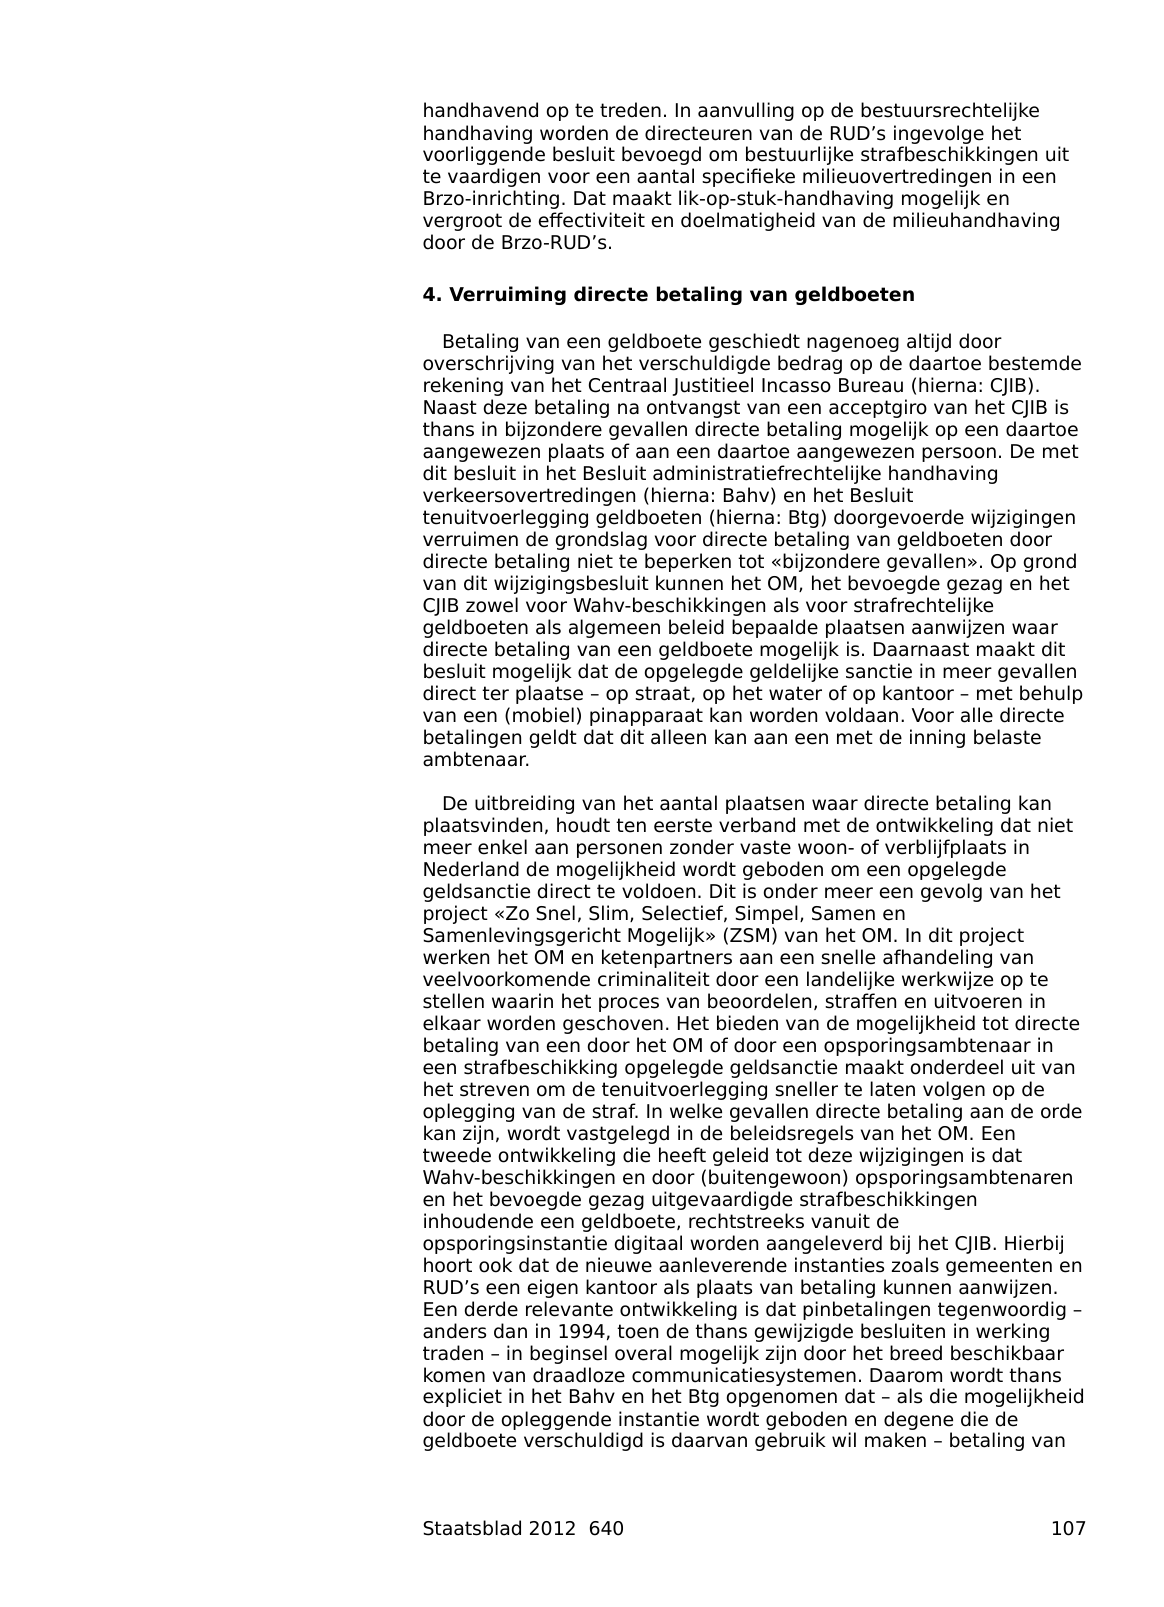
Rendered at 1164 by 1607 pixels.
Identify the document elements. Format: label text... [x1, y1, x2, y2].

text De uitbreiding van het aantal plaatsen waar directe betaling kan plaatsvinden, houdt ten eerste verband met de ontwikkeling dat niet meer enkel aan personen zonder vaste woon- of verblijfplaats in Nederland de mogelijkheid wordt geboden om een opgelegde geldsanctie direct te voldoen. Dit is onder meer een gevolg van het project «Zo Snel, Slim, Selectief, Simpel, Samen en Samenlevingsgericht Mogelijk» (ZSM) van het OM. In dit project werken het OM en ketenpartners aan een snelle afhandeling van veelvoorkomende criminaliteit door een landelijke werkwijze op te stellen waarin het proces van beoordelen, straffen en uitvoeren in elkaar worden geschoven. Het bieden van de mogelijkheid tot directe betaling van een door het OM of door een opsporingsambtenaar in een strafbeschikking opgelegde geldsanctie maakt onderdeel uit van het streven om de tenuitvoerlegging sneller te laten volgen op de oplegging van de straf. In welke gevallen directe betaling aan de orde kan zijn, wordt vastgelegd in de beleidsregels van het OM. Een tweede ontwikkeling die heeft geleid tot deze wijzigingen is dat Wahv-beschikkingen en door (buitengewoon) opsporingsambtenaren en het bevoegde gezag uitgevaardigde strafbeschikkingen inhoudende een geldboete, rechtstreeks vanuit de opsporingsinstantie digitaal worden aangeleverd bij het CJIB. Hierbij hoort ook dat de nieuwe aanleverende instanties zoals gemeenten en RUD’s een eigen kantoor als plaats van betaling kunnen aanwijzen. Een derde relevante ontwikkeling is dat pinbetalingen tegenwoordig – anders dan in 1994, toen de thans gewijzigde besluiten in werking traden – in beginsel overal mogelijk zijn door het breed beschikbaar komen van draadloze communicatiesystemen. Daarom wordt thans expliciet in het Bahv en het Btg opgenomen dat – als die mogelijkheid door de opleggende instantie wordt geboden en degene die de geldboete verschuldigd is daarvan gebruik wil maken – betaling van [422, 793, 1087, 1452]
subtitle 4. Verruiming directe betaling van geldboeten [422, 284, 1087, 306]
text Betaling van een geldboete geschiedt nagenoeg altijd door overschrijving van het verschuldigde bedrag op de daartoe bestemde rekening van het Centraal Justitieel Incasso Bureau (hierna: CJIB). Naast deze betaling na ontvangst van een acceptgiro van het CJIB is thans in bijzondere gevallen directe betaling mogelijk op een daartoe aangewezen plaats of aan een daartoe aangewezen persoon. De met dit besluit in het Besluit administratiefrechtelijke handhaving verkeersovertredingen (hierna: Bahv) en het Besluit tenuitvoerlegging geldboeten (hierna: Btg) doorgevoerde wijzigingen verruimen de grondslag voor directe betaling van geldboeten door directe betaling niet te beperken tot «bijzondere gevallen». Op grond van dit wijzigingsbesluit kunnen het OM, het bevoegde gezag en het CJIB zowel voor Wahv-beschikkingen als voor strafrechtelijke geldboeten als algemeen beleid bepaalde plaatsen aanwijzen waar directe betaling van een geldboete mogelijk is. Daarnaast maakt dit besluit mogelijk dat de opgelegde geldelijke sanctie in meer gevallen direct ter plaatse – op straat, op het water of op kantoor – met behulp van een (mobiel) pinapparaat kan worden voldaan. Voor alle directe betalingen geldt dat dit alleen kan aan een met de inning belaste ambtenaar. [422, 331, 1087, 771]
text handhavend op te treden. In aanvulling op de bestuursrechtelijke handhaving worden de directeuren van de RUD’s ingevolge het voorliggende besluit bevoegd om bestuurlijke strafbeschikkingen uit te vaardigen voor een aantal specifieke milieuovertredingen in een Brzo-inrichting. Dat maakt lik-op-stuk-handhaving mogelijk en vergroot de effectiviteit en doelmatigheid van de milieuhandhaving door de Brzo-RUD’s. [422, 100, 1087, 254]
